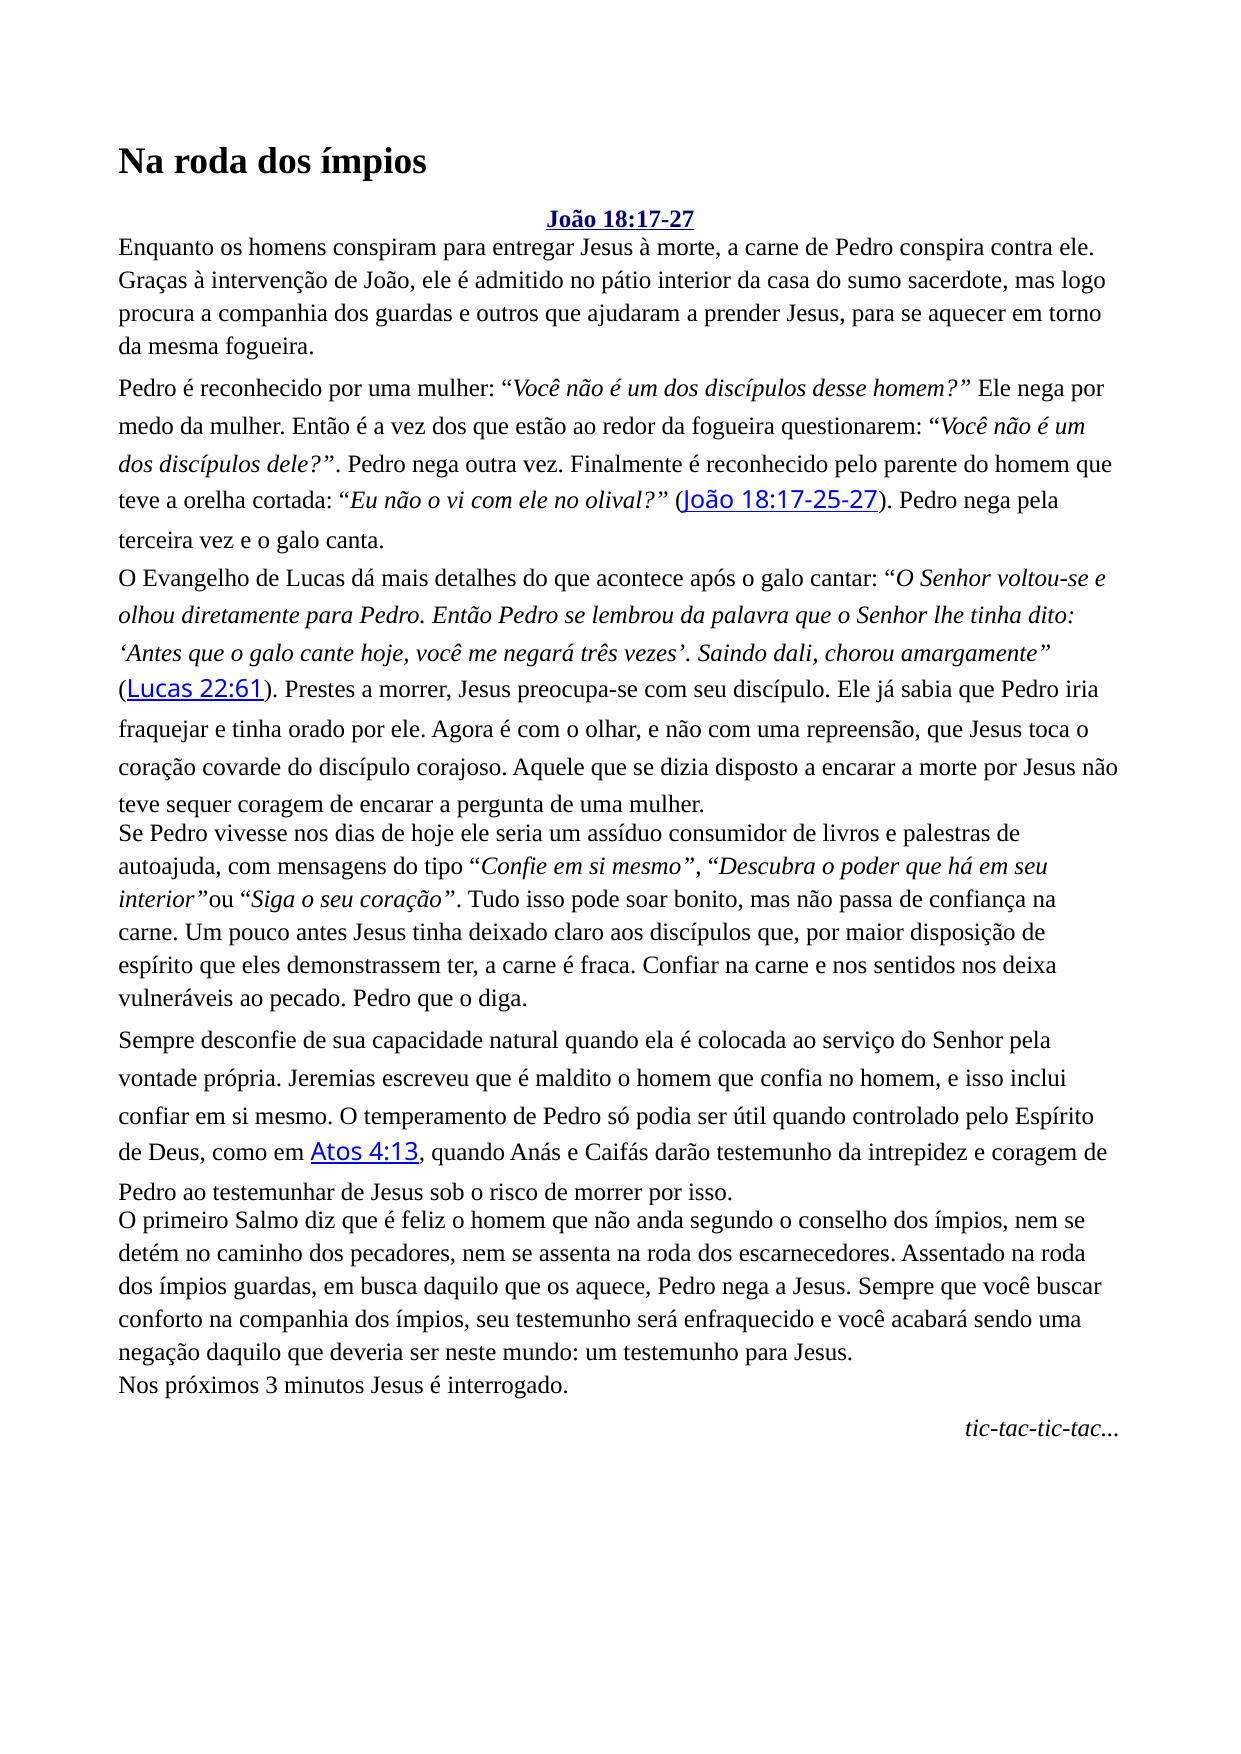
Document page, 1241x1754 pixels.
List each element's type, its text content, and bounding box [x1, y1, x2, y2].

subtitle Na roda dos ímpios [118, 139, 1122, 182]
text Se Pedro vivesse nos dias de hoje ele seria um assíduo consumidor de livros e palestras de autoajuda, com mensagens do tipo “Confie em si mesmo”, “Descubra o poder que há em seu interior”ou “Siga o seu coração”. Tudo isso pode soar bonito, mas não passa de confiança na carne. Um pouco antes Jesus tinha deixado claro aos discípulos que, por maior disposição de espírito que eles demonstrassem ter, a carne é fraca. Confiar na carne e nos sentidos nos deixa vulneráveis ao pecado. Pedro que o diga. [118, 818, 1122, 1012]
text O primeiro Salmo diz que é feliz o homem que não anda segundo o conselho dos ímpios, nem se detém no caminho dos pecadores, nem se assenta na roda dos escarnecedores. Assentado na roda dos ímpios guardas, em busca daquilo que os aquece, Pedro nega a Jesus. Sempre que você buscar conforto na companhia dos ímpios, seu testemunho será enfraquecido e você acabará sendo uma negação daquilo que deveria ser neste mundo: um testemunho para Jesus. [118, 1205, 1122, 1366]
text O Evangelho de Lucas dá mais detalhes do que acontece após o galo cantar: “O Senhor voltou-se e olhou diretamente para Pedro. Então Pedro se lembrou da palavra que o Senhor lhe tinha dito: ‘Antes que o galo cante hoje, você me negará três vezes’. Saindo dali, chorou amargamente” (Lucas 22:61). Prestes a morrer, Jesus preocupa-se com seu discípulo. Ele já sabia que Pedro iria fraquejar e tinha orado por ele. Agora é com o olhar, e não com uma repreensão, que Jesus toca o coração covarde do discípulo corajoso. Aquele que se dizia disposto a encarar a morte por Jesus não teve sequer coragem de encarar a pergunta de uma mulher. [118, 553, 1122, 818]
text Sempre desconfie de sua capacidade natural quando ela é colocada ao serviço do Senhor pela vontade própria. Jeremias escreveu que é maldito o homem que confia no homem, e isso inclui confiar em si mesmo. O temperamento de Pedro só podia ser útil quando controlado pelo Espírito de Deus, como em Atos 4:13, quando Anás e Caifás darão testemunho da intrepidez e coragem de Pedro ao testemunhar de Jesus sob o risco de morrer por isso. [118, 1016, 1122, 1205]
text Nos próximos 3 minutos Jesus é interrogado. [118, 1371, 1122, 1399]
text Pedro é reconhecido por uma mulher: “Você não é um dos discípulos desse homem?” Ele nega por medo da mulher. Então é a vez dos que estão ao redor da fogueira questionarem: “Você não é um dos discípulos dele?”. Pedro nega outra vez. Finalmente é reconhecido pelo parente do homem que teve a orelha cortada: “Eu não o vi com ele no olival?” (João 18:17-25-27). Pedro nega pela terceira vez e o galo canta. [118, 364, 1122, 553]
text João 18:17-27 [118, 194, 1122, 232]
text Enquanto os homens conspiram para entregar Jesus à morte, a carne de Pedro conspira contra ele. Graças à intervenção de João, ele é admitido no pátio interior da casa do sumo sacerdote, mas logo procura a companhia dos guardas e outros que ajudaram a prender Jesus, para se aquecer em torno da mesma fogueira. [118, 232, 1122, 360]
text tic-tac-tic-tac... [118, 1403, 1122, 1441]
